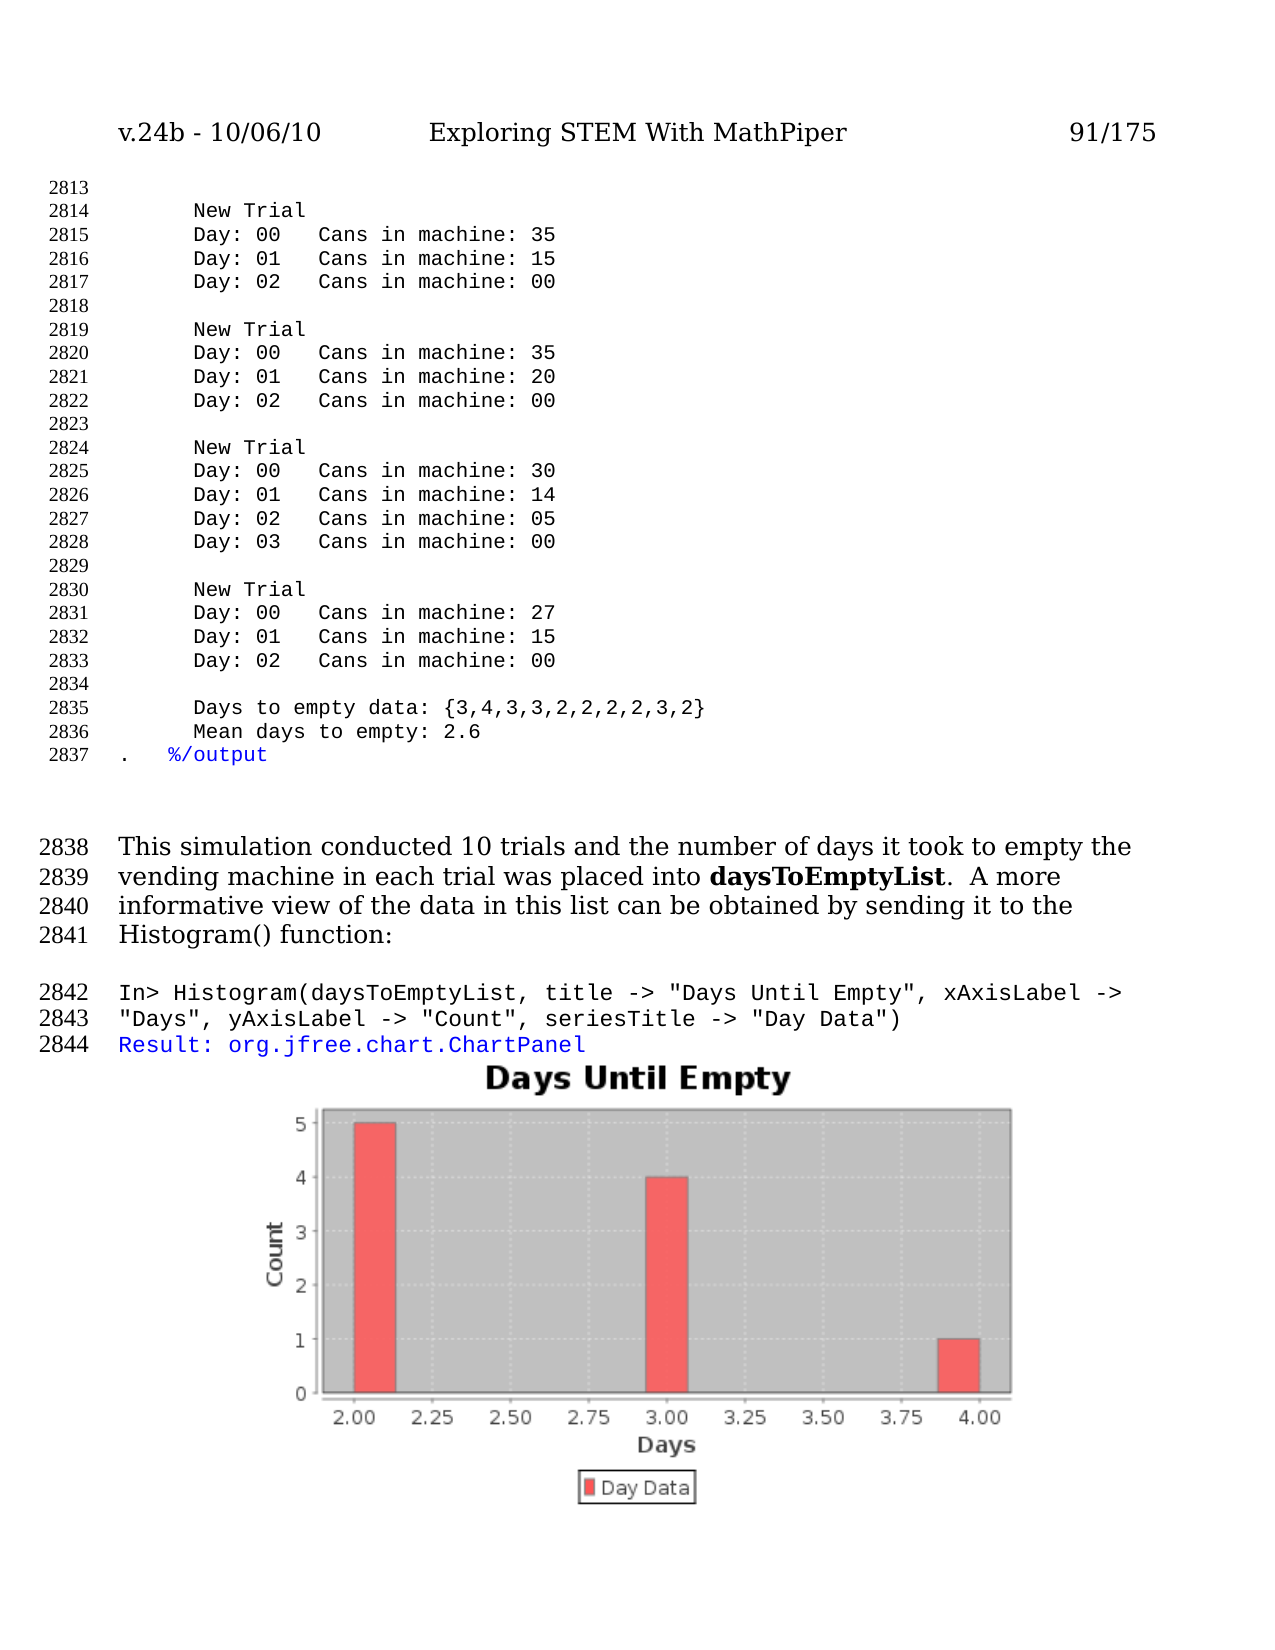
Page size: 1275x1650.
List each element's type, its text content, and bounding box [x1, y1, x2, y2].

text New Trial [118, 437, 1157, 461]
text Day: 00 Cans in machine: 30 [118, 461, 1157, 484]
text This simulation conducted 10 trials and the number of days it took to empty the vending machine in each trial was placed into daysToEmptyList. A more informative view of the data in this list can be obtained by sending it to the Histogram() function: [118, 832, 1157, 949]
text Day: 01 Cans in machine: 15 [118, 626, 1157, 650]
text Day: 02 Cans in machine: 00 [118, 650, 1157, 673]
text New Trial [118, 319, 1157, 342]
text Day: 00 Cans in machine: 35 [118, 224, 1157, 248]
text Day: 01 Cans in machine: 14 [118, 484, 1157, 508]
text Day: 00 Cans in machine: 35 [118, 342, 1157, 366]
text Day: 03 Cans in machine: 00 [118, 531, 1157, 555]
picture [245, 1058, 1030, 1506]
text Mean days to empty: 2.6 [118, 721, 1157, 744]
text Result: org.jfree.chart.ChartPanel [118, 1033, 1157, 1059]
text Day: 02 Cans in machine: 00 [118, 271, 1157, 295]
text Day: 00 Cans in machine: 27 [118, 602, 1157, 626]
text . %/output [118, 744, 1157, 768]
text In> Histogram(daysToEmptyList, title -> "Days Until Empty", xAxisLabel -> "Days", yAxisLabel -> "Count", seriesTitle -> "Day Data") [118, 981, 1157, 1033]
text New Trial [118, 579, 1157, 602]
text Day: 02 Cans in machine: 00 [118, 389, 1157, 413]
text Day: 01 Cans in machine: 15 [118, 248, 1157, 271]
text Day: 02 Cans in machine: 05 [118, 508, 1157, 531]
text Day: 01 Cans in machine: 20 [118, 366, 1157, 389]
text New Trial [118, 200, 1157, 224]
text Days to empty data: {3,4,3,3,2,2,2,2,3,2} [118, 697, 1157, 721]
